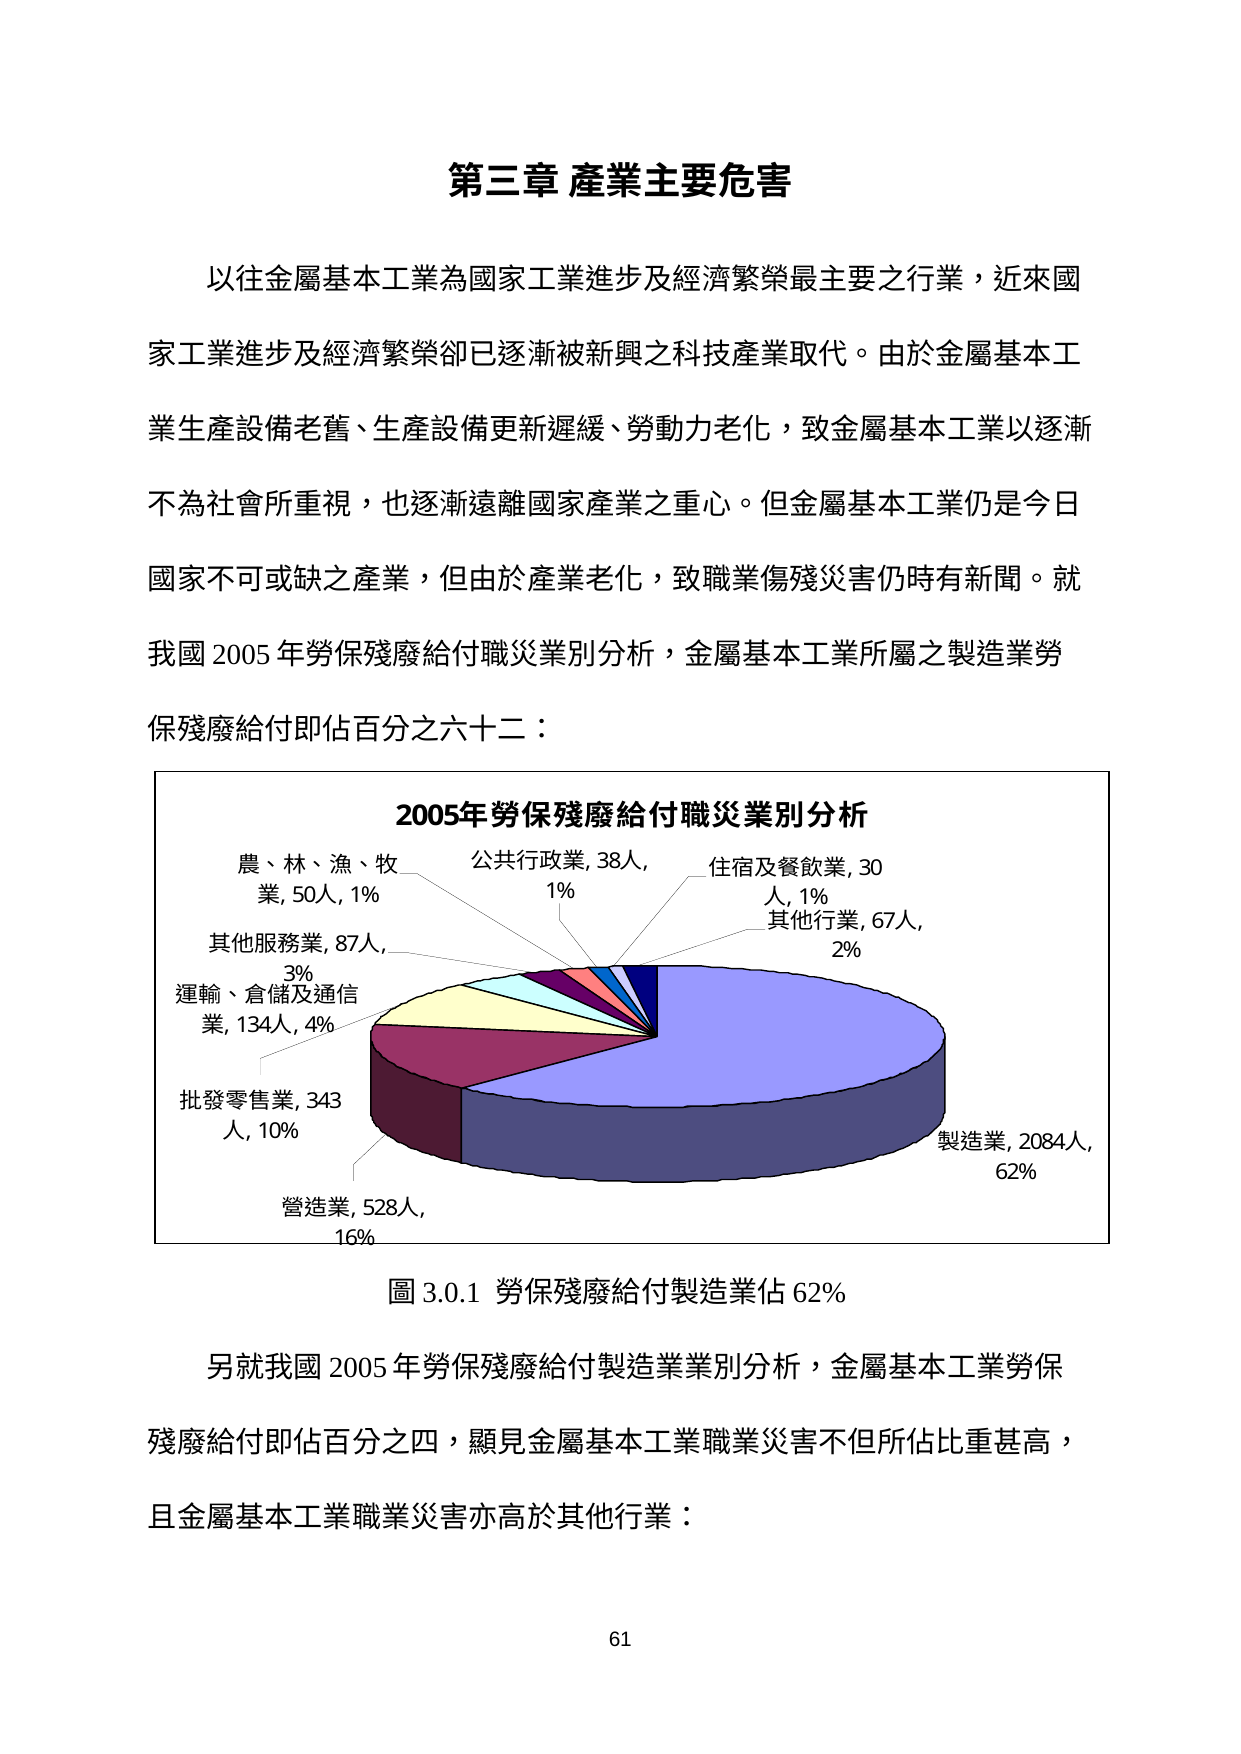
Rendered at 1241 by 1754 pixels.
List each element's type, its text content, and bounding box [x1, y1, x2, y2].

text 圖3.0.1 勞保殘廢給付製造業佔62% [148, 1252, 1092, 1327]
text 第三章 產業主要危害 [148, 164, 1092, 202]
text 另就我國2005年勞保殘廢給付製造業業別分析，金屬基本工業勞保殘廢給付即佔百分之四，顯見金屬基本工業職業災害不但所佔比重甚高，且金屬基本工業職業災害亦高於其他行業： [148, 1327, 1092, 1552]
text 以往金屬基本工業為國家工業進步及經濟繁榮最主要之行業，近來國家工業進步及經濟繁榮卻已逐漸被新興之科技產業取代。由於金屬基本工業生產設備老舊、生產設備更新遲緩、勞動力老化，致金屬基本工業以逐漸不為社會所重視，也逐漸遠離國家產業之重心。但金屬基本工業仍是今日國家不可或缺之產業，但由於產業老化，致職業傷殘災害仍時有新聞。就我國2005年勞保殘廢給付職災業別分析，金屬基本工業所屬之製造業勞保殘廢給付即佔百分之六十二： [148, 239, 1092, 764]
